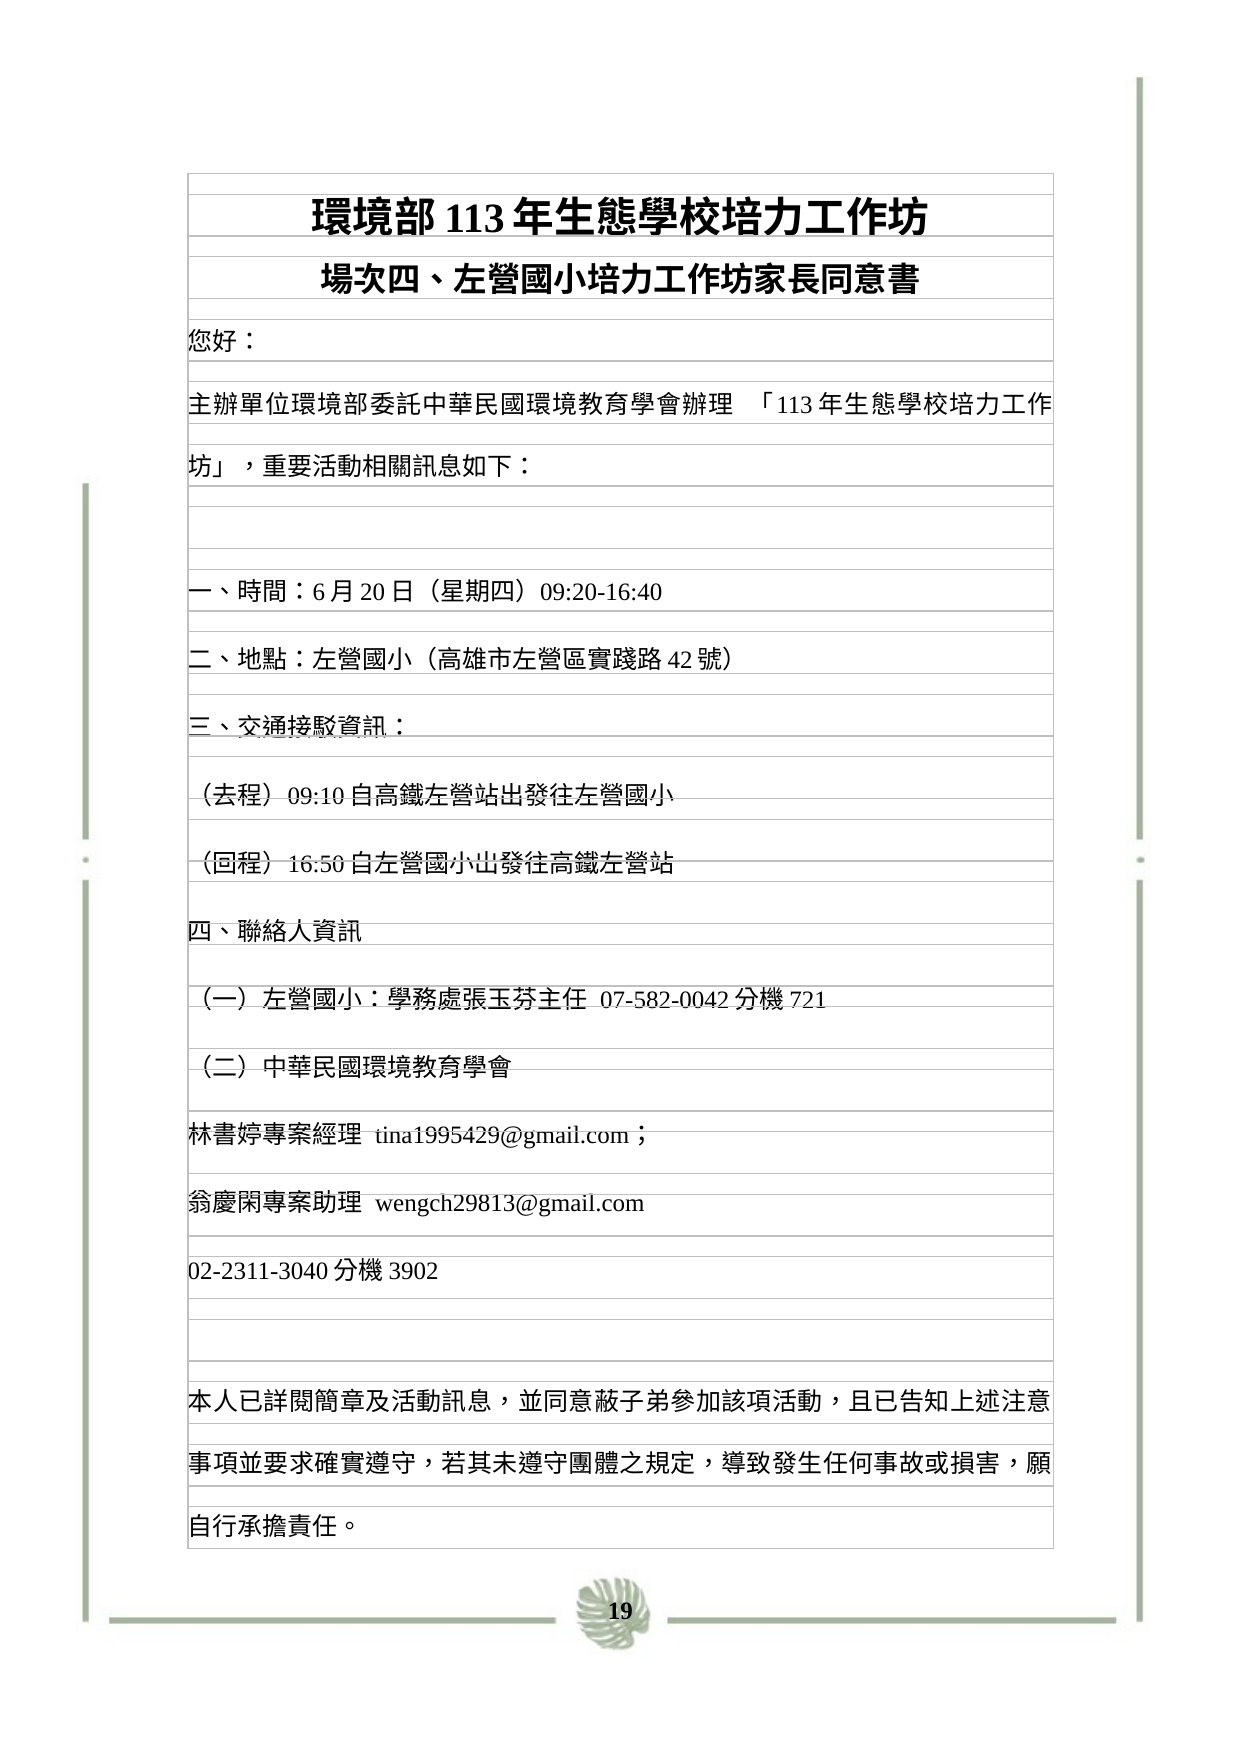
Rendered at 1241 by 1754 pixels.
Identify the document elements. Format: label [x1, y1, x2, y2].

picture [50, 52, 1176, 1669]
